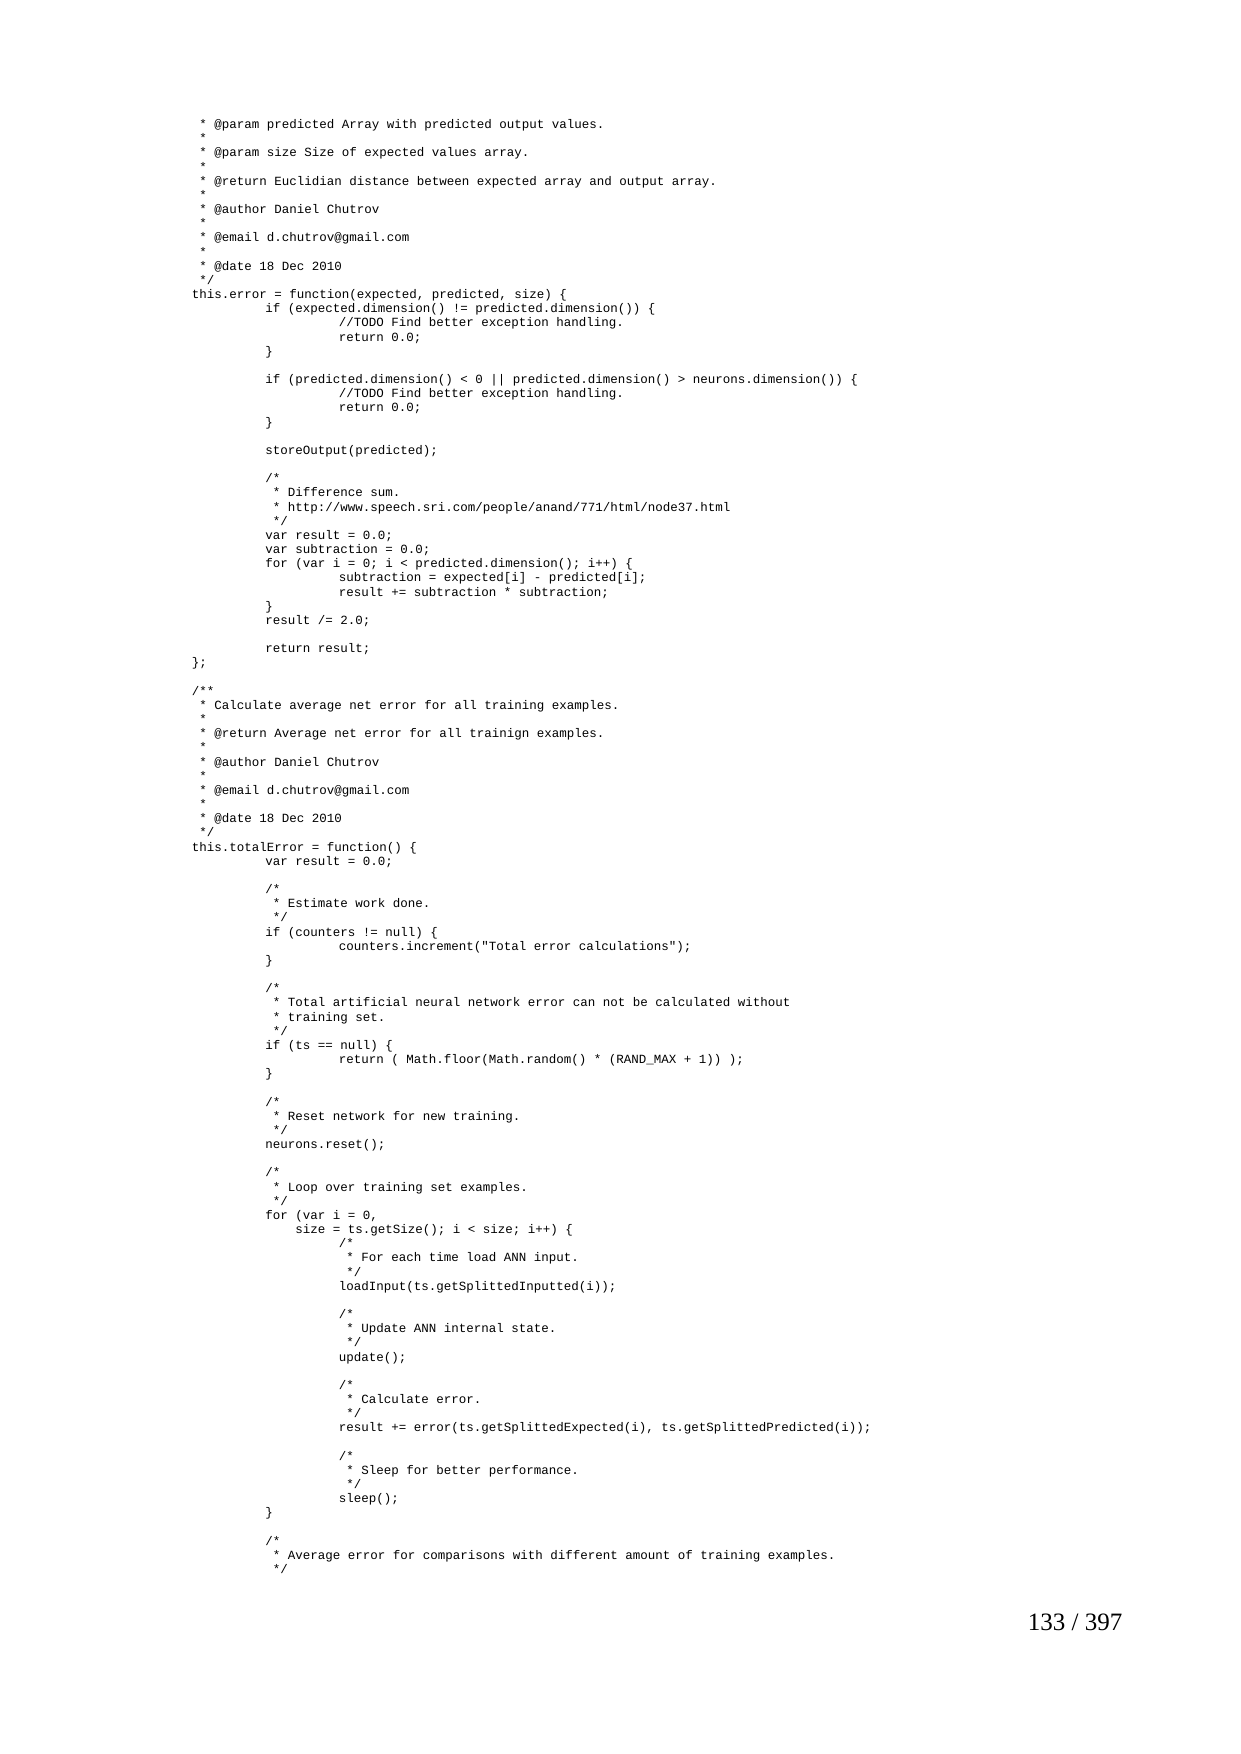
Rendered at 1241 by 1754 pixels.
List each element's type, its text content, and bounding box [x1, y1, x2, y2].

text * [118, 132, 1122, 146]
text * Difference sum. [118, 486, 1122, 501]
text * @param predicted Array with predicted output values. [118, 118, 1122, 132]
text * Calculate error. [118, 1393, 1122, 1407]
text * Sleep for better performance. [118, 1464, 1122, 1478]
text subtraction = expected[i] - predicted[i]; [118, 571, 1122, 586]
text if (ts == null) { [118, 1039, 1122, 1053]
text for (var i = 0, [118, 1209, 1122, 1223]
text * http://www.speech.sri.com/people/anand/771/html/node37.html [118, 501, 1122, 515]
text * Total artificial neural network error can not be calculated without [118, 996, 1122, 1011]
text * Estimate work done. [118, 897, 1122, 911]
text * @author Daniel Chutrov [118, 756, 1122, 770]
text var result = 0.0; [118, 529, 1122, 543]
text * [118, 189, 1122, 203]
text sleep(); [118, 1492, 1122, 1506]
text */ [118, 515, 1122, 529]
text return result; [118, 642, 1122, 656]
text size = ts.getSize(); i < size; i++) { [118, 1223, 1122, 1237]
text */ [118, 826, 1122, 841]
text */ [118, 1563, 1122, 1577]
text * @param size Size of expected values array. [118, 146, 1122, 161]
text */ [118, 1195, 1122, 1209]
text storeOutput(predicted); [118, 444, 1122, 458]
text } [118, 345, 1122, 359]
text //TODO Find better exception handling. [118, 387, 1122, 401]
text * @return Euclidian distance between expected array and output array. [118, 175, 1122, 189]
text */ [118, 1407, 1122, 1421]
text }; [118, 656, 1122, 671]
text result /= 2.0; [118, 614, 1122, 628]
text } [118, 416, 1122, 430]
text * Average error for comparisons with different amount of training examples. [118, 1549, 1122, 1563]
text /* [118, 1535, 1122, 1549]
text /** [118, 685, 1122, 699]
text * @return Average net error for all trainign examples. [118, 727, 1122, 741]
text neurons.reset(); [118, 1138, 1122, 1152]
text * [118, 217, 1122, 231]
text * [118, 770, 1122, 784]
text result += error(ts.getSplittedExpected(i), ts.getSplittedPredicted(i)); [118, 1421, 1122, 1436]
text update(); [118, 1351, 1122, 1365]
text } [118, 600, 1122, 614]
text * Reset network for new training. [118, 1110, 1122, 1124]
text //TODO Find better exception handling. [118, 316, 1122, 331]
text var subtraction = 0.0; [118, 543, 1122, 557]
text * training set. [118, 1011, 1122, 1025]
text * @email d.chutrov@gmail.com [118, 784, 1122, 798]
text /* [118, 1237, 1122, 1251]
text */ [118, 1266, 1122, 1280]
text if (predicted.dimension() < 0 || predicted.dimension() > neurons.dimension()) { [118, 373, 1122, 387]
text counters.increment("Total error calculations"); [118, 940, 1122, 954]
text this.error = function(expected, predicted, size) { [118, 288, 1122, 302]
text result += subtraction * subtraction; [118, 586, 1122, 600]
text loadInput(ts.getSplittedInputted(i)); [118, 1280, 1122, 1294]
text for (var i = 0; i < predicted.dimension(); i++) { [118, 557, 1122, 571]
text * [118, 741, 1122, 756]
text */ [118, 911, 1122, 926]
text */ [118, 1124, 1122, 1138]
text } [118, 1067, 1122, 1081]
text * @email d.chutrov@gmail.com [118, 231, 1122, 246]
text return 0.0; [118, 401, 1122, 416]
text if (expected.dimension() != predicted.dimension()) { [118, 302, 1122, 316]
text var result = 0.0; [118, 855, 1122, 869]
text /* [118, 472, 1122, 486]
text * @author Daniel Chutrov [118, 203, 1122, 217]
text * @date 18 Dec 2010 [118, 260, 1122, 274]
text * Update ANN internal state. [118, 1322, 1122, 1336]
text */ [118, 1478, 1122, 1492]
text /* [118, 1096, 1122, 1110]
text * [118, 161, 1122, 175]
text /* [118, 1166, 1122, 1181]
text * Loop over training set examples. [118, 1181, 1122, 1195]
text } [118, 1506, 1122, 1521]
text return ( Math.floor(Math.random() * (RAND_MAX + 1)) ); [118, 1053, 1122, 1067]
text * For each time load ANN input. [118, 1251, 1122, 1266]
text return 0.0; [118, 331, 1122, 345]
text */ [118, 1025, 1122, 1039]
text */ [118, 274, 1122, 288]
text /* [118, 883, 1122, 897]
text } [118, 954, 1122, 968]
text if (counters != null) { [118, 926, 1122, 940]
text * [118, 798, 1122, 812]
text /* [118, 982, 1122, 996]
text * [118, 246, 1122, 260]
text this.totalError = function() { [118, 841, 1122, 855]
text * Calculate average net error for all training examples. [118, 699, 1122, 713]
text * @date 18 Dec 2010 [118, 812, 1122, 826]
text /* [118, 1379, 1122, 1393]
text /* [118, 1450, 1122, 1464]
text /* [118, 1308, 1122, 1322]
text */ [118, 1336, 1122, 1351]
text * [118, 713, 1122, 727]
